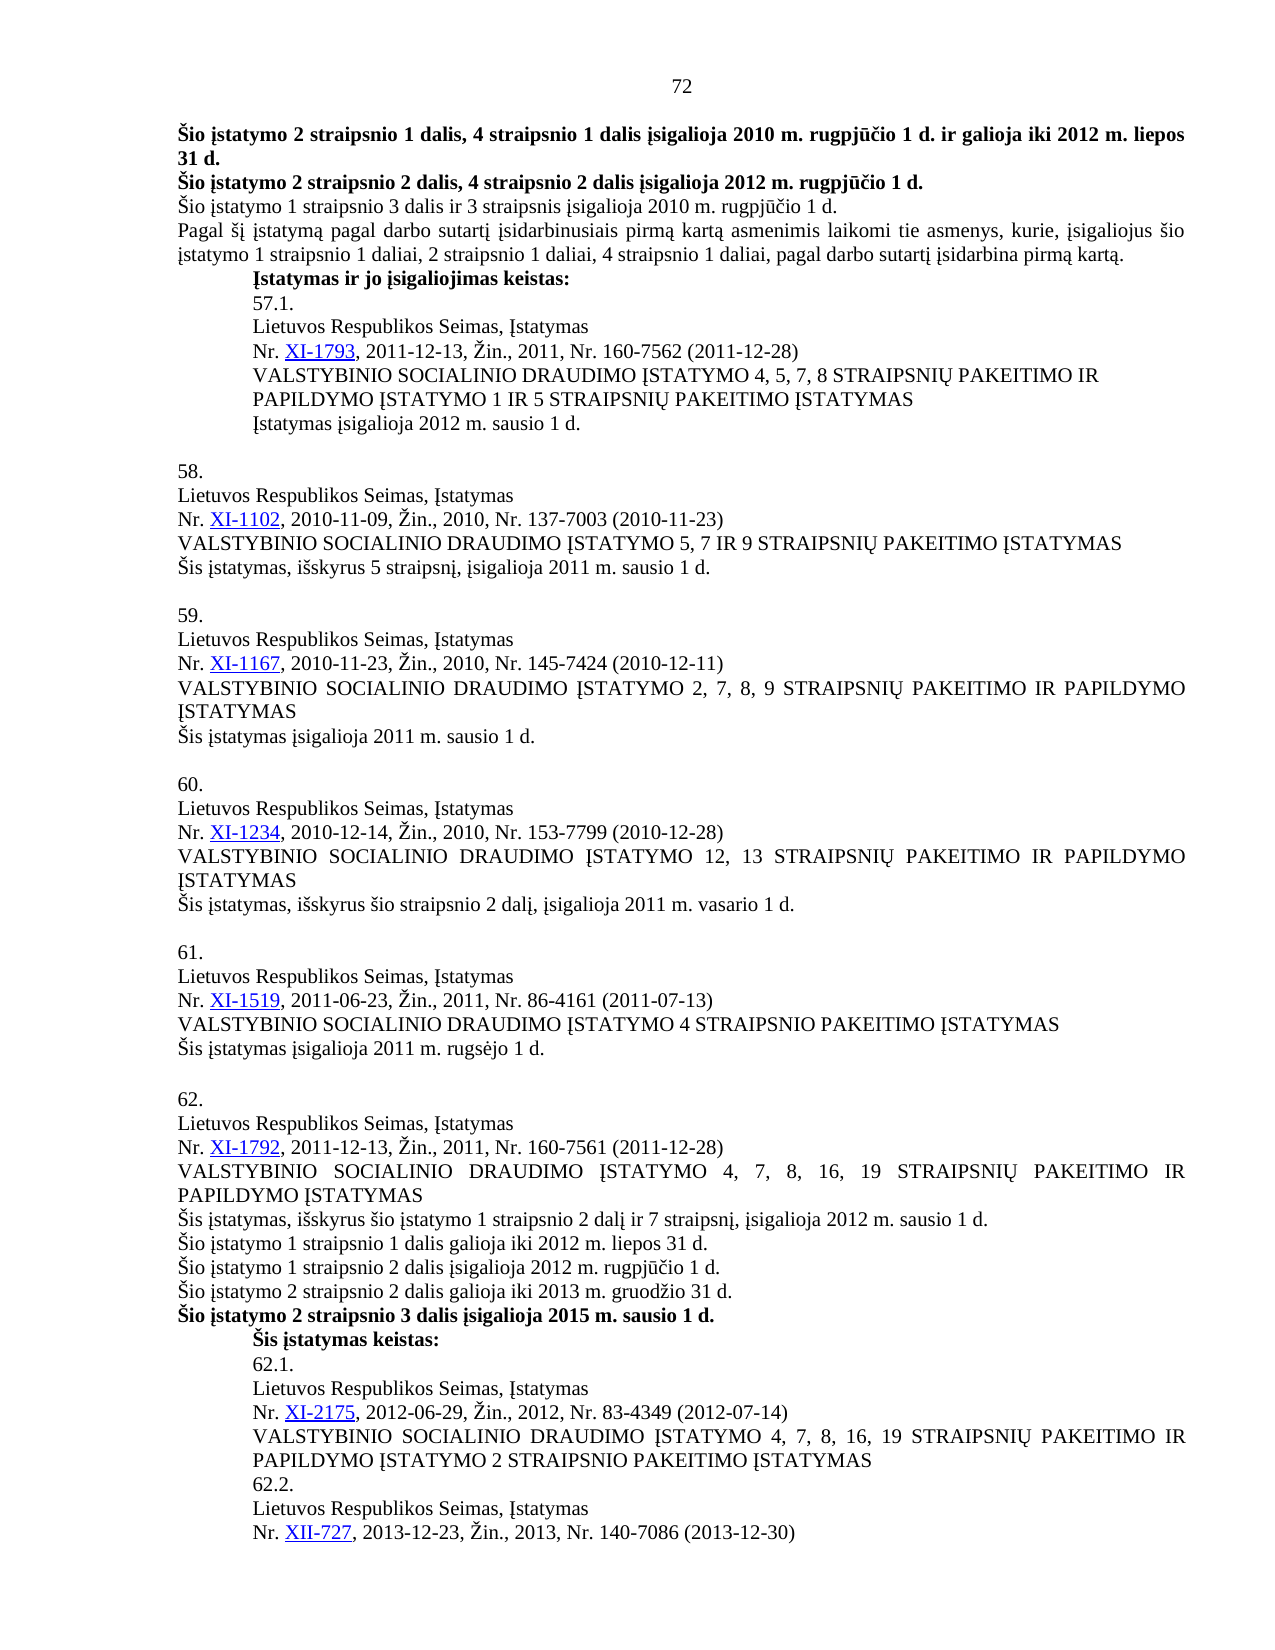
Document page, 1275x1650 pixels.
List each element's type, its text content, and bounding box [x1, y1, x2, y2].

text Šio įstatymo 2 straipsnio 1 dalis, 4 straipsnio 1 dalis įsigalioja 2010 m. rugpjūčio 1 d. ir galioja iki 2012 m. liepos 31 d. [177, 122, 1186, 170]
text 62. [177, 1087, 1186, 1111]
text VALSTYBINIO SOCIALINIO DRAUDIMO ĮSTATYMO 4, 5, 7, 8 STRAIPSNIŲ PAKEITIMO IR PAPILDYMO ĮSTATYMO 1 IR 5 STRAIPSNIŲ PAKEITIMO ĮSTATYMAS [252, 363, 1186, 411]
text Nr. XII-727, 2013-12-23, Žin., 2013, Nr. 140-7086 (2013-12-30) [177, 1520, 1186, 1544]
text Lietuvos Respublikos Seimas, Įstatymas [177, 627, 1186, 651]
text VALSTYBINIO SOCIALINIO DRAUDIMO ĮSTATYMO 4, 7, 8, 16, 19 STRAIPSNIŲ PAKEITIMO IR PAPILDYMO ĮSTATYMO 2 STRAIPSNIO PAKEITIMO ĮSTATYMAS [252, 1424, 1186, 1472]
text 62.2. [177, 1472, 1186, 1496]
text VALSTYBINIO SOCIALINIO DRAUDIMO ĮSTATYMO 4 STRAIPSNIO PAKEITIMO ĮSTATYMAS [177, 1012, 1186, 1036]
text Šio įstatymo 1 straipsnio 2 dalis įsigalioja 2012 m. rugpjūčio 1 d. [177, 1255, 1186, 1279]
text Nr. XI-1167, 2010-11-23, Žin., 2010, Nr. 145-7424 (2010-12-11) [177, 651, 1186, 675]
text Šio įstatymo 2 straipsnio 2 dalis galioja iki 2013 m. gruodžio 31 d. [177, 1279, 1186, 1303]
text Nr. XI-1519, 2011-06-23, Žin., 2011, Nr. 86-4161 (2011-07-13) [177, 988, 1186, 1012]
text Šis įstatymas įsigalioja 2011 m. rugsėjo 1 d. [177, 1036, 1186, 1060]
text Nr. XI-1793, 2011-12-13, Žin., 2011, Nr. 160-7562 (2011-12-28) [177, 338, 1186, 363]
text Lietuvos Respublikos Seimas, Įstatymas [177, 964, 1186, 988]
text Lietuvos Respublikos Seimas, Įstatymas [177, 314, 1186, 338]
text VALSTYBINIO SOCIALINIO DRAUDIMO ĮSTATYMO 12, 13 STRAIPSNIŲ PAKEITIMO IR PAPILDYMO ĮSTATYMAS [177, 844, 1186, 892]
text Lietuvos Respublikos Seimas, Įstatymas [177, 483, 1186, 507]
text 60. [177, 772, 1186, 796]
text Lietuvos Respublikos Seimas, Įstatymas [177, 1376, 1186, 1399]
text Nr. XI-1234, 2010-12-14, Žin., 2010, Nr. 153-7799 (2010-12-28) [177, 820, 1186, 844]
text Įstatymas ir jo įsigaliojimas keistas: [177, 266, 1186, 290]
text 59. [177, 603, 1186, 627]
text Šio įstatymo 2 straipsnio 3 dalis įsigalioja 2015 m. sausio 1 d. [177, 1303, 1186, 1327]
text Šis įstatymas, išskyrus 5 straipsnį, įsigalioja 2011 m. sausio 1 d. [177, 555, 1186, 579]
text Šis įstatymas, išskyrus šio įstatymo 1 straipsnio 2 dalį ir 7 straipsnį, įsigalioja 2012 m. sausio 1 d. [177, 1207, 1186, 1231]
text Nr. XI-1792, 2011-12-13, Žin., 2011, Nr. 160-7561 (2011-12-28) [177, 1135, 1186, 1159]
text Šis įstatymas įsigalioja 2011 m. sausio 1 d. [177, 723, 1186, 748]
text Šio įstatymo 1 straipsnio 1 dalis galioja iki 2012 m. liepos 31 d. [177, 1231, 1186, 1255]
text Įstatymas įsigalioja 2012 m. sausio 1 d. [177, 411, 1186, 435]
text Šis įstatymas, išskyrus šio straipsnio 2 dalį, įsigalioja 2011 m. vasario 1 d. [177, 892, 1186, 916]
text Šio įstatymo 2 straipsnio 2 dalis, 4 straipsnio 2 dalis įsigalioja 2012 m. rugpjūčio 1 d. [177, 170, 1186, 194]
text Šio įstatymo 1 straipsnio 3 dalis ir 3 straipsnis įsigalioja 2010 m. rugpjūčio 1 d. [177, 194, 1186, 218]
text VALSTYBINIO SOCIALINIO DRAUDIMO ĮSTATYMO 2, 7, 8, 9 STRAIPSNIŲ PAKEITIMO IR PAPILDYMO ĮSTATYMAS [177, 675, 1186, 723]
text 62.1. [177, 1351, 1186, 1376]
text VALSTYBINIO SOCIALINIO DRAUDIMO ĮSTATYMO 5, 7 IR 9 STRAIPSNIŲ PAKEITIMO ĮSTATYMAS [177, 531, 1186, 555]
text 61. [177, 940, 1186, 964]
text Pagal šį įstatymą pagal darbo sutartį įsidarbinusiais pirmą kartą asmenimis laikomi tie asmenys, kurie, įsigaliojus šio įstatymo 1 straipsnio 1 daliai, 2 straipsnio 1 daliai, 4 straipsnio 1 daliai, pagal darbo sutartį įsidarbina pirmą kartą. [177, 218, 1186, 266]
text Šis įstatymas keistas: [177, 1327, 1186, 1351]
text VALSTYBINIO SOCIALINIO DRAUDIMO ĮSTATYMO 4, 7, 8, 16, 19 STRAIPSNIŲ PAKEITIMO IR PAPILDYMO ĮSTATYMAS [177, 1159, 1186, 1207]
text 57.1. [177, 290, 1186, 314]
text Nr. XI-1102, 2010-11-09, Žin., 2010, Nr. 137-7003 (2010-11-23) [177, 507, 1186, 531]
text Lietuvos Respublikos Seimas, Įstatymas [177, 1496, 1186, 1520]
text 58. [177, 459, 1186, 483]
text Lietuvos Respublikos Seimas, Įstatymas [177, 1111, 1186, 1135]
text Nr. XI-2175, 2012-06-29, Žin., 2012, Nr. 83-4349 (2012-07-14) [177, 1399, 1186, 1424]
text Lietuvos Respublikos Seimas, Įstatymas [177, 796, 1186, 820]
